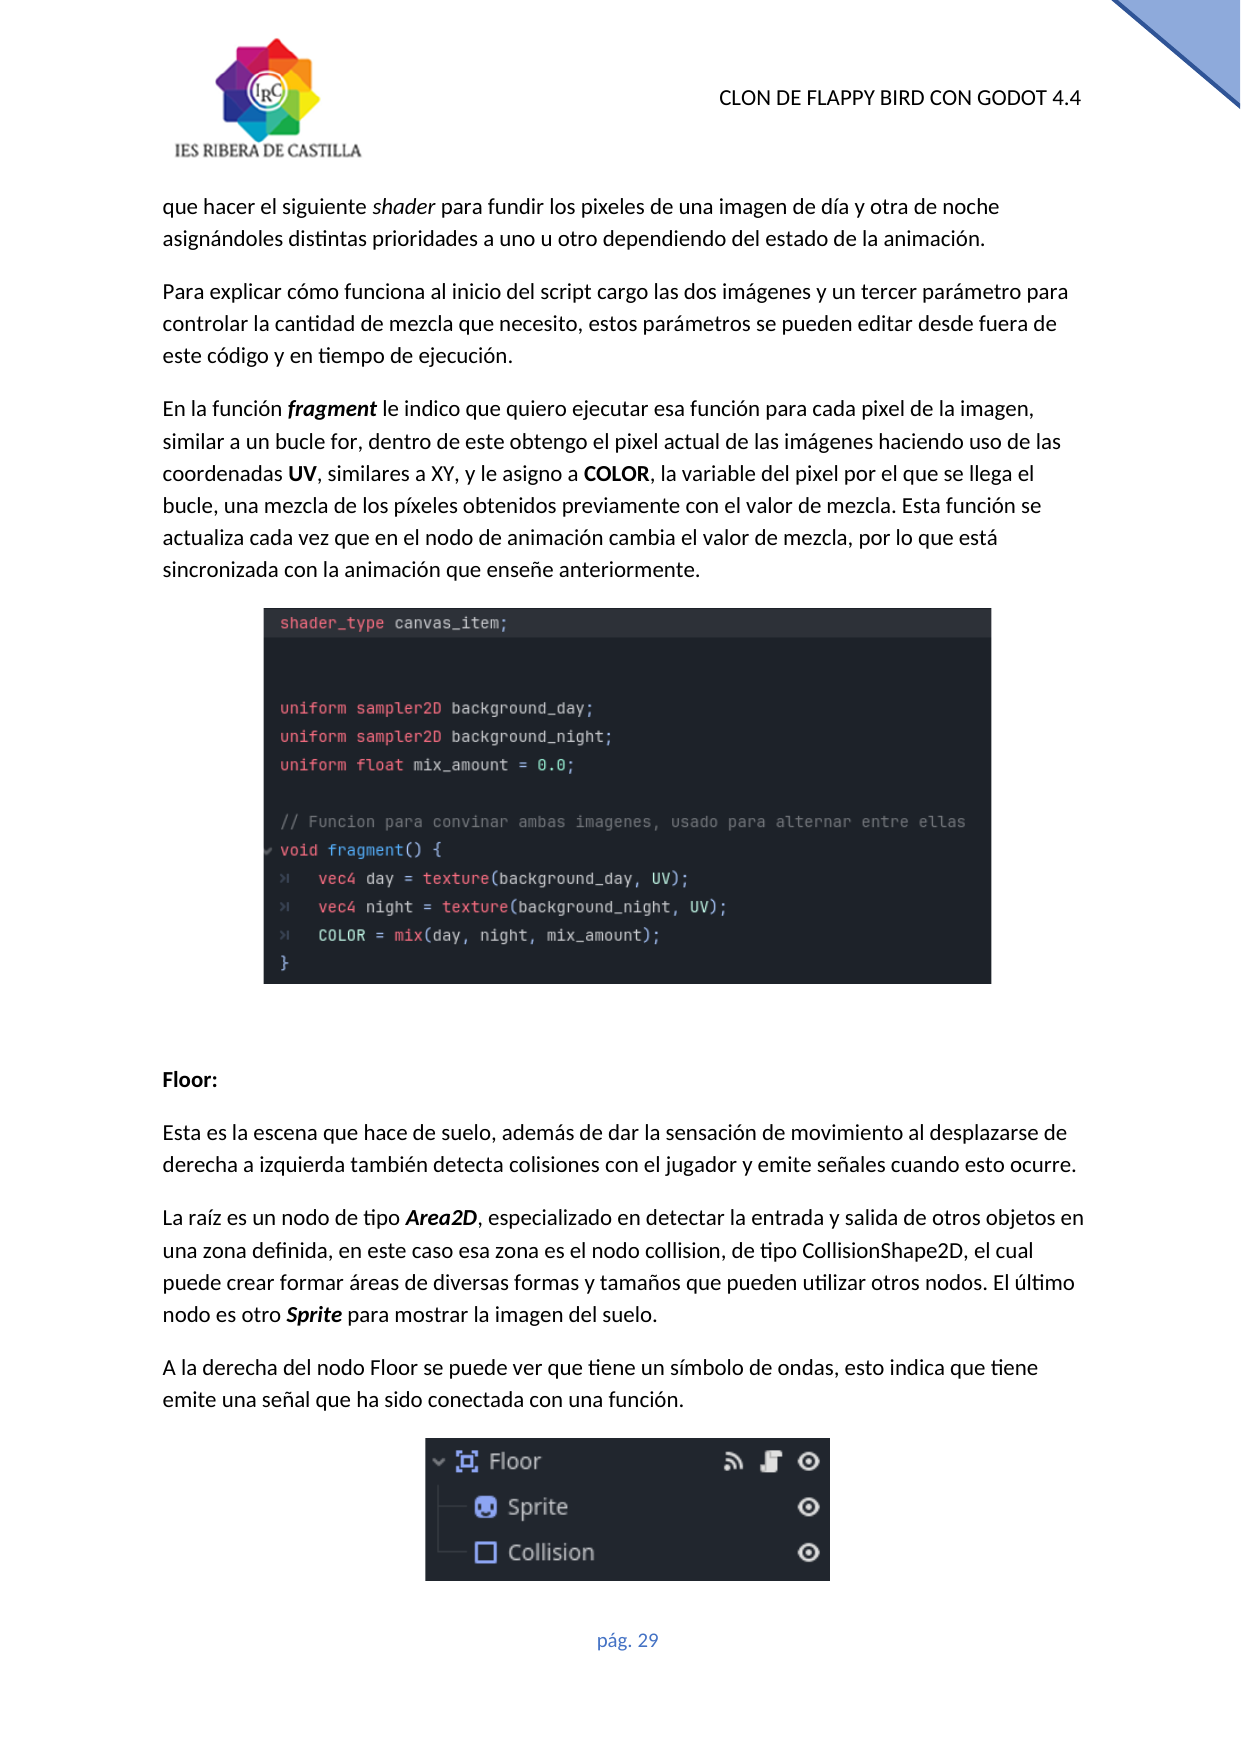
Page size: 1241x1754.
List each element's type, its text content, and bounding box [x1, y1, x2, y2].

text que hacer el siguiente shader para fundir los pixeles de una imagen de día y otra de noche asignándoles distintas prioridades a uno u otro dependiendo del estado de la animación. [162, 192, 1093, 252]
text La raíz es un nodo de tipo Area2D, especializado en detectar la entrada y salida de otros objetos en una zona definida, en este caso esa zona es el nodo collision, de tipo CollisionShape2D, el cual puede crear formar áreas de diversas formas y tamaños que pueden utilizar otros nodos. El último nodo es otro Sprite para mostrar la imagen del suelo. [162, 1203, 1093, 1328]
text En la función fragment le indico que quiero ejecutar esa función para cada pixel de la imagen, similar a un bucle for, dentro de este obtengo el pixel actual de las imágenes haciendo uso de las coordenadas UV, similares a XY, y le asigno a COLOR, la variable del pixel por el que se llega el bucle, una mezcla de los píxeles obtenidos previamente con el valor de mezcla. Esta función se actualiza cada vez que en el nodo de animación cambia el valor de mezcla, por lo que está sincronizada con la animación que enseñe anteriormente. [162, 394, 1093, 583]
text Floor: [162, 1065, 1093, 1093]
picture [425, 1438, 830, 1581]
picture [173, 29, 366, 164]
text A la derecha del nodo Floor se puede ver que tiene un símbolo de ondas, esto indica que tiene emite una señal que ha sido conectada con una función. [162, 1353, 1093, 1413]
picture [263, 608, 992, 984]
text Para explicar cómo funciona al inicio del script cargo las dos imágenes y un tercer parámetro para controlar la cantidad de mezcla que necesito, estos parámetros se pueden editar desde fuera de este código y en tiempo de ejecución. [162, 277, 1093, 369]
text Esta es la escena que hace de suelo, además de dar la sensación de movimiento al desplazarse de derecha a izquierda también detecta colisiones con el jugador y emite señales cuando esto ocurre. [162, 1118, 1093, 1178]
